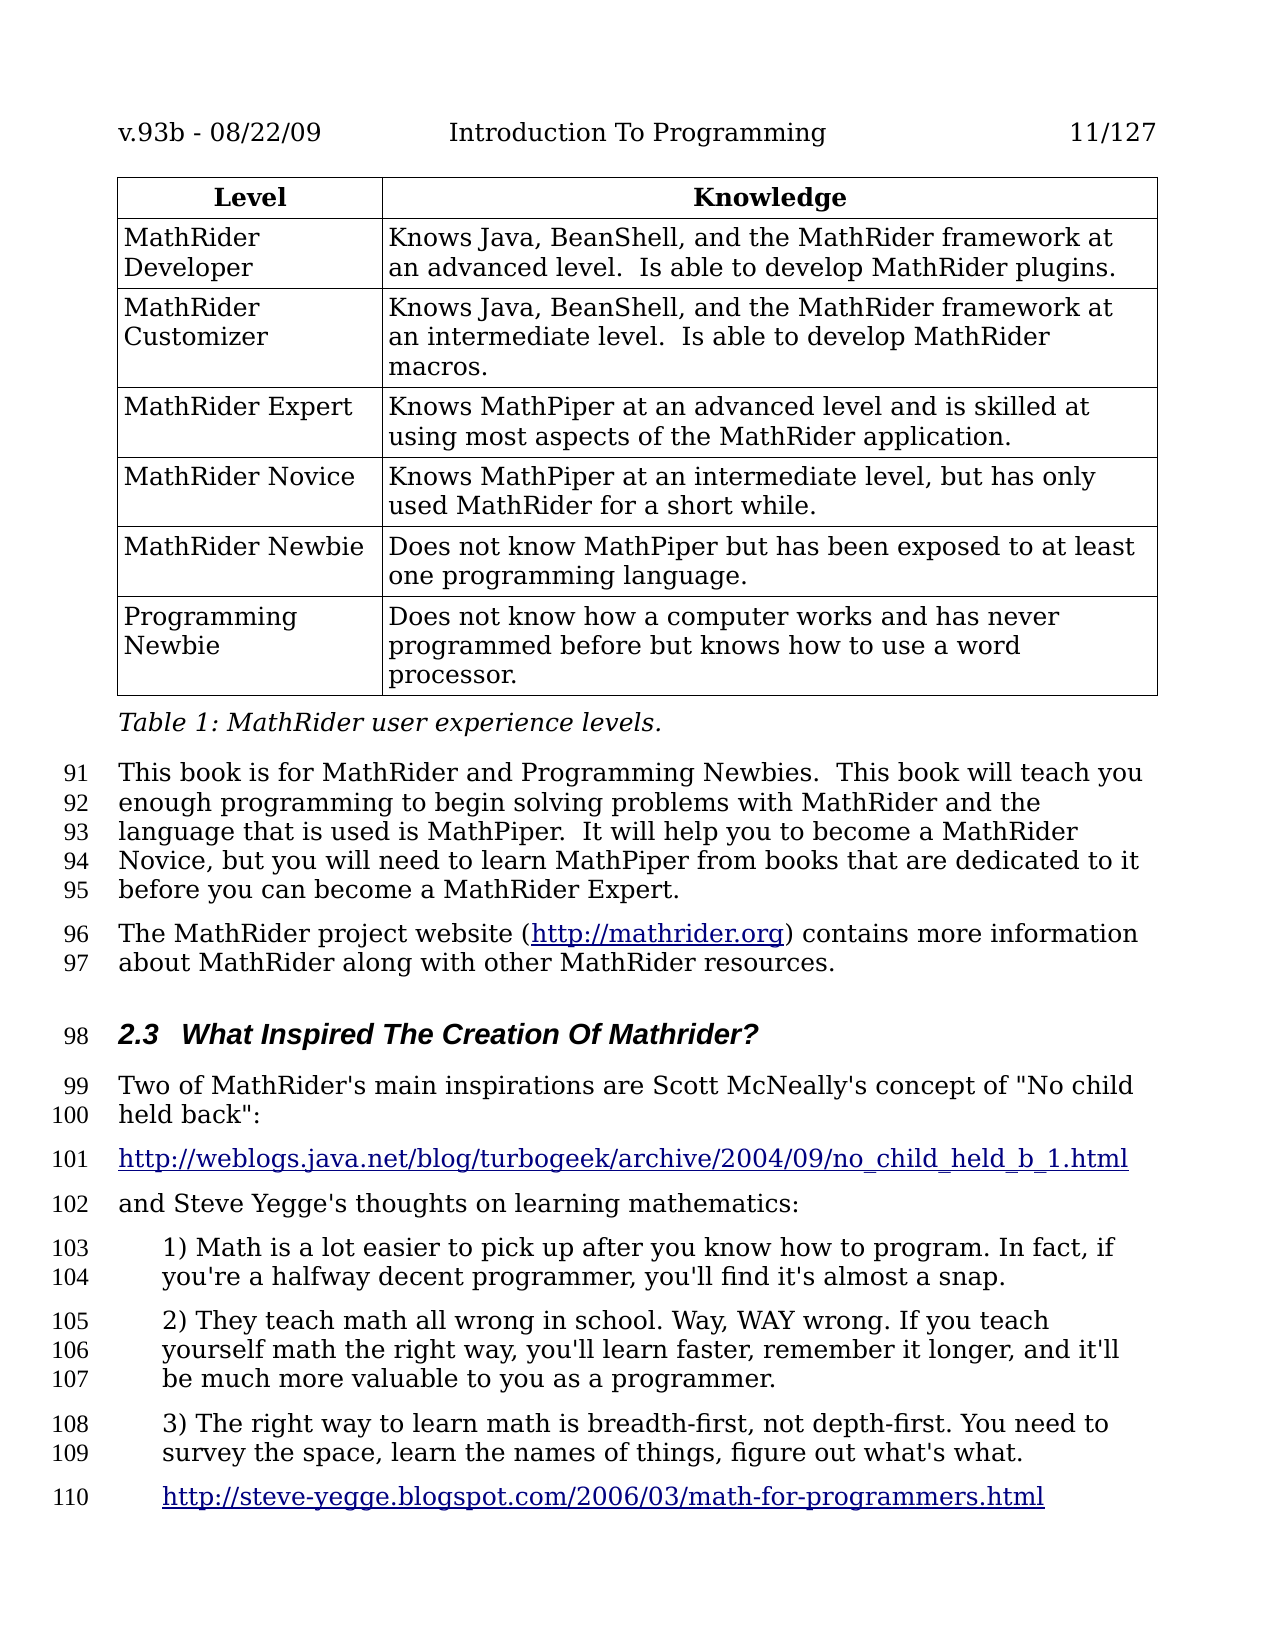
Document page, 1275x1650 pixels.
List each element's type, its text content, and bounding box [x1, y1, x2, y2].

table_cell Knows Java, BeanShell, and the MathRider framework at an advanced level. Is able to develop MathRider plugins. [383, 219, 1157, 288]
table_cell Programming Newbie [118, 597, 382, 695]
table_cell Knows MathPiper at an intermediate level, but has only used MathRider for a short while. [383, 458, 1157, 526]
table_cell Knows Java, BeanShell, and the MathRider framework at an intermediate level. Is able to develop MathRider macros. [383, 289, 1157, 387]
text http://weblogs.java.net/blog/turbogeek/archive/2004/09/no_child_held_b_1.html [118, 1145, 1157, 1174]
table_cell Knows MathPiper at an advanced level and is skilled at using most aspects of the MathRider application. [383, 388, 1157, 457]
text 1) Math is a lot easier to pick up after you know how to program. In fact, if you're a halfway decent programmer, you'll find it's almost a snap. [162, 1233, 1157, 1291]
text http://steve-yegge.blogspot.com/2006/03/math-for-programmers.html [162, 1482, 1157, 1511]
table_cell MathRider Expert [118, 388, 382, 457]
table_cell MathRider Newbie [118, 527, 382, 596]
text and Steve Yegge's thoughts on learning mathematics: [118, 1189, 1157, 1218]
text Table 1: MathRider user experience levels. [118, 708, 1157, 737]
text This book is for MathRider and Programming Newbies. This book will teach you enough programming to begin solving problems with MathRider and the language that is used is MathPiper. It will help you to become a MathRider Novice, but you will need to learn MathPiper from books that are dedicated to it before you can become a MathRider Expert. [118, 759, 1157, 904]
table_cell Does not know MathPiper but has been exposed to at least one programming language. [383, 527, 1157, 596]
table_header Knowledge [383, 178, 1157, 218]
table_cell MathRider Customizer [118, 289, 382, 387]
text 2) They teach math all wrong in school. Way, WAY wrong. If you teach yourself math the right way, you'll learn faster, remember it longer, and it'll be much more valuable to you as a programmer. [162, 1306, 1157, 1394]
text The MathRider project website (http://mathrider.org) contains more information about MathRider along with other MathRider resources. [118, 919, 1157, 978]
table_cell Does not know how a computer works and has never programmed before but knows how to use a word processor. [383, 597, 1157, 695]
table_header Level [118, 178, 382, 218]
text Two of MathRider's main inspirations are Scott McNeally's concept of "No child held back": [118, 1071, 1157, 1130]
table_cell MathRider Developer [118, 219, 382, 288]
subtitle What Inspired The Creation Of Mathrider? [118, 1017, 1157, 1050]
table_cell MathRider Novice [118, 458, 382, 526]
text 3) The right way to learn math is breadth-first, not depth-first. You need to survey the space, learn the names of things, figure out what's what. [162, 1409, 1157, 1467]
